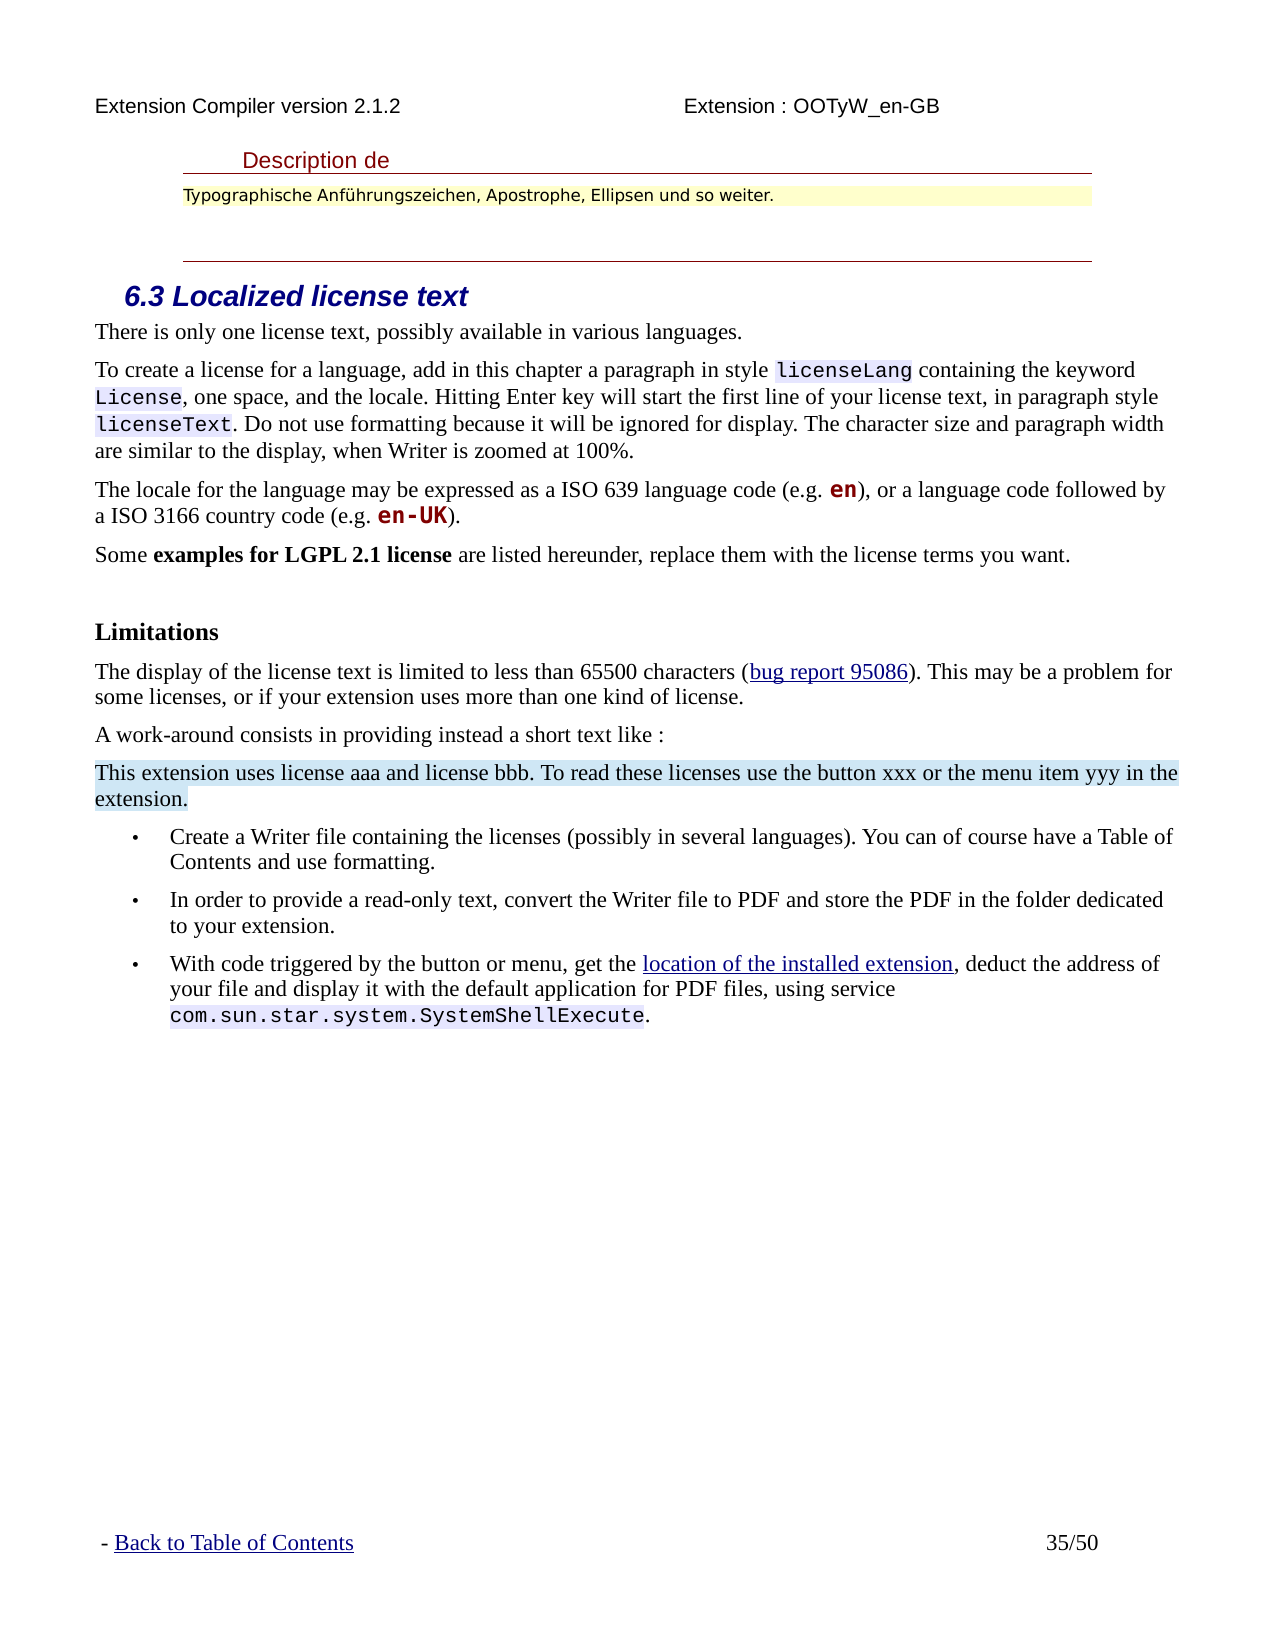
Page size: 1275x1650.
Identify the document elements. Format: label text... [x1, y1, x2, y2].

text Typographische Anführungszeichen, Apostrophe, Ellipsen und so weiter. [183, 186, 1092, 206]
text The display of the license text is limited to less than 65500 characters (bug report 95086). This may be a problem for some licenses, or if your extension uses more than one kind of license. [94, 658, 1181, 709]
text This extension uses license aaa and license bbb. To read these licenses use the button xxx or the menu item yyy in the extension. [94, 760, 1181, 811]
text Description de [183, 147, 1092, 173]
list Create a Writer file containing the licenses (possibly in several languages). You can of course have a Table of Contents and use formatting. [132, 824, 1181, 875]
text To create a license for a language, add in this chapter a paragraph in style licenseLang containing the keyword License, one space, and the locale. Hitting Enter key will start the first line of your license text, in paragraph style licenseText. Do not use formatting because it will be ignored for display. The character size and paragraph width are similar to the display, when Writer is zoomed at 100%. [94, 357, 1181, 463]
text Limitations [94, 618, 1181, 646]
text There is only one license text, possibly available in various languages. [94, 318, 1181, 344]
list With code triggered by the button or menu, get the location of the installed extension, deduct the address of your file and display it with the default application for PDF files, using service com.sun.star.system.SystemShellExecute. [132, 951, 1181, 1029]
text Some examples for LGPL 2.1 license are listed hereunder, replace them with the license terms you want. [94, 542, 1181, 567]
text A work-around consists in providing instead a short text like : [94, 722, 1181, 748]
text The locale for the language may be expressed as a ISO 639 language code (e.g. en), or a language code followed by a ISO 3166 country code (e.g. en-UK). [94, 476, 1181, 529]
list In order to provide a read-only text, convert the Writer file to PDF and store the PDF in the folder dedicated to your extension. [132, 887, 1181, 938]
subtitle Localized license text [124, 280, 1181, 313]
